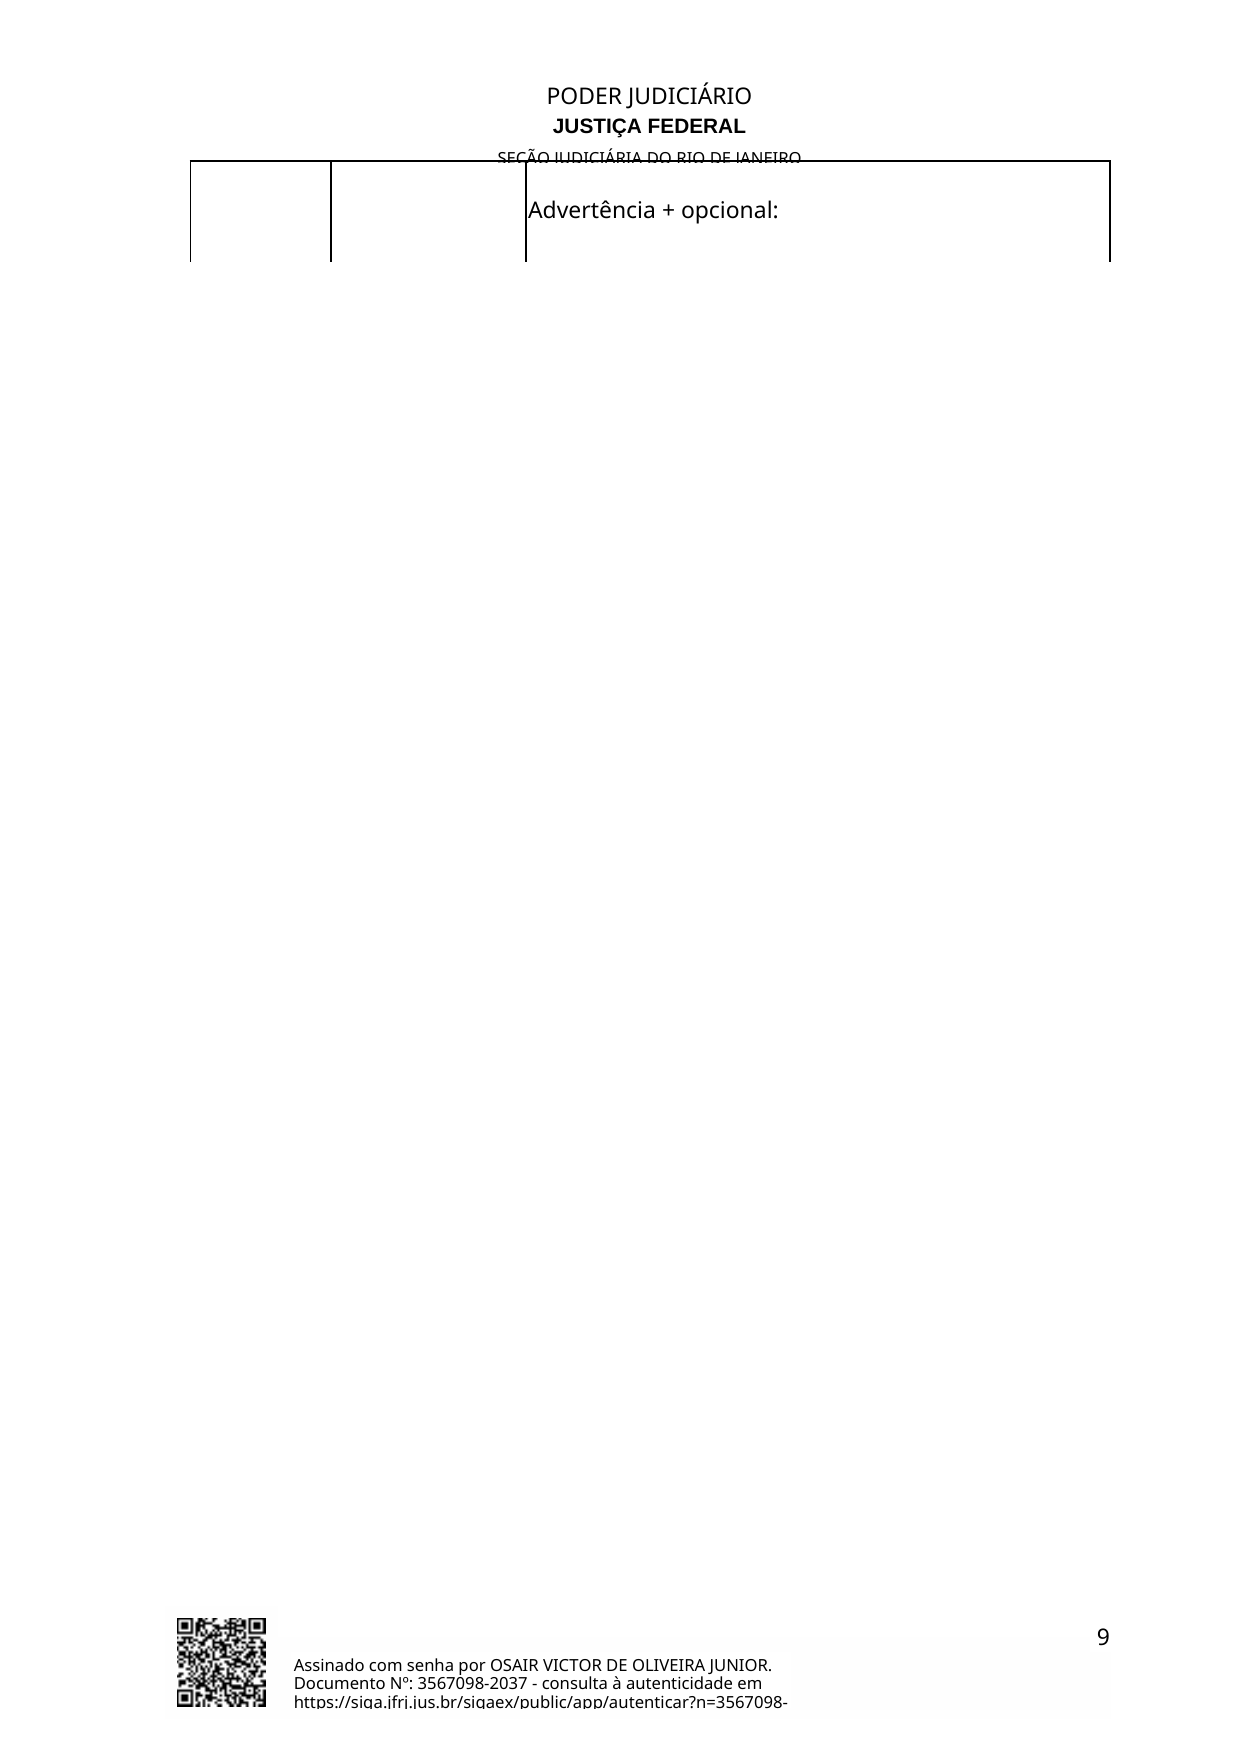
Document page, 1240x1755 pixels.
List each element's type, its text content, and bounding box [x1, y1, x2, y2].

table_cell [191, 162, 330, 262]
table_cell [332, 162, 525, 262]
table_cell Advertência + opcional: [527, 162, 1109, 262]
